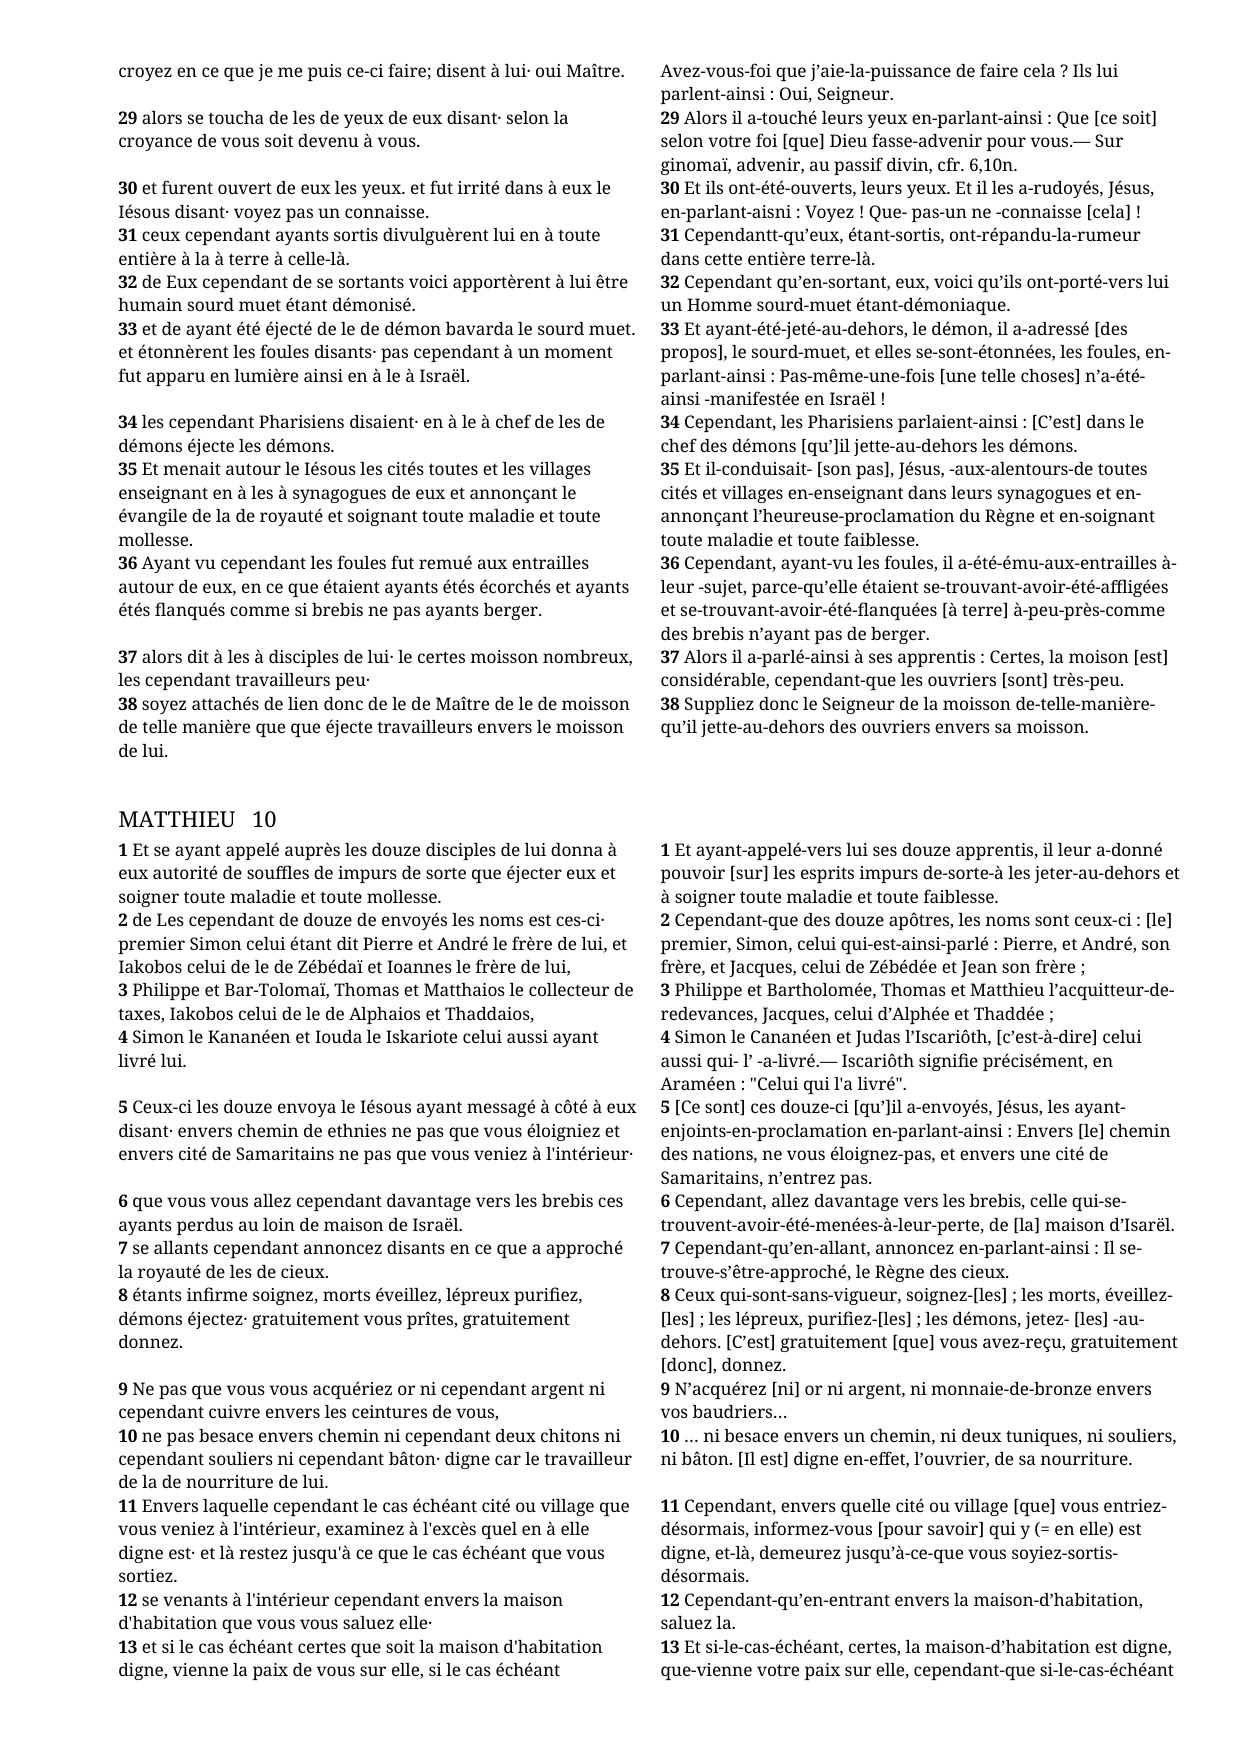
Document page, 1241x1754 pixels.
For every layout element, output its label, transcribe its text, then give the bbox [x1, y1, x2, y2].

table_cell [639, 1377, 660, 1424]
table_cell 9 Ne pas que vous vous acquériez or ni cependant argent ni cependant cuivre envers les ceintures de vous, [118, 1377, 639, 1424]
table_cell 32 Cependant qu’en-sortant, eux, voici qu’ils ont-porté-vers lui un Homme sourd-muet étant-démoniaque. [660, 270, 1181, 317]
table_cell 7 Cependant-qu’en-allant, annoncez en-parlant-ainsi : Il se-trouve-s’être-approché, le Règne des cieux. [660, 1236, 1181, 1283]
table_cell 34 les cependant Pharisiens disaient· en à le à chef de les de démons éjecte les démons. [118, 411, 639, 457]
table_cell [639, 1236, 660, 1283]
table_cell 36 Ayant vu cependant les foules fut remué aux entrailles autour de eux, en ce que étaient ayants étés écorchés et ayants étés flanqués comme si brebis ne pas ayants berger. [118, 551, 639, 645]
table_header [639, 838, 660, 908]
table_cell 3 Philippe et Bartholomée, Thomas et Matthieu l’acquitteur-de-redevances, Jacques, celui d’Alphée et Thaddée ; [660, 979, 1181, 1025]
table_cell 36 Cependant, ayant-vu les foules, il a-été-ému-aux-entrailles à- leur -sujet, parce-qu’elle étaient se-trouvant-avoir-été-affligées et se-trouvant-avoir-été-flanquées [à terre] à-peu-près-comme des brebis n’ayant pas de berger. [660, 551, 1181, 645]
table_header 1 Et se ayant appelé auprès les douze disciples de lui donna à eux autorité de souffles de impurs de sorte que éjecter eux et soigner toute maladie et toute mollesse. [118, 838, 639, 908]
table_cell [639, 1283, 660, 1377]
table_cell 33 Et ayant-été-jeté-au-dehors, le démon, il a-adressé [des propos], le sourd-muet, et elles se-sont-étonnées, les foules, en-parlant-ainsi : Pas-même-une-fois [une telle choses] n’a-été- ainsi -manifestée en Israël ! [660, 317, 1181, 411]
table_cell 11 Envers laquelle cependant le cas échéant cité ou village que vous veniez à l'intérieur, examinez à l'excès quel en à elle digne est· et là restez jusqu'à ce que le cas échéant que vous sortiez. [118, 1494, 639, 1588]
table_cell [639, 59, 660, 106]
table_cell 10 ne pas besace envers chemin ni cependant deux chitons ni cependant souliers ni cependant bâton· digne car le travailleur de la de nourriture de lui. [118, 1424, 639, 1494]
table_cell 5 [Ce sont] ces douze-ci [qu’]il a-envoyés, Jésus, les ayant-enjoints-en-proclamation en-parlant-ainsi : Envers [le] chemin des nations, ne vous éloignez-pas, et envers une cité de Samaritains, n’entrez pas. [660, 1096, 1181, 1189]
table_cell 37 Alors il a-parlé-ainsi à ses apprentis : Certes, la moison [est] considérable, cependant-que les ouvriers [sont] très-peu. [660, 645, 1181, 692]
table_cell 29 alors se toucha de les de yeux de eux disant· selon la croyance de vous soit devenu à vous. [118, 106, 639, 176]
table_header 1 Et ayant-appelé-vers lui ses douze apprentis, il leur a-donné pouvoir [sur] les esprits impurs de-sorte-à les jeter-au-dehors et à soigner toute maladie et toute faiblesse. [660, 838, 1181, 908]
table_cell 5 Ceux-ci les douze envoya le Iésous ayant messagé à côté à eux disant· envers chemin de ethnies ne pas que vous éloigniez et envers cité de Samaritains ne pas que vous veniez à l'intérieur· [118, 1096, 639, 1189]
table_cell 37 alors dit à les à disciples de lui· le certes moisson nombreux, les cependant travailleurs peu· [118, 645, 639, 692]
table_cell 8 Ceux qui-sont-sans-vigueur, soignez-[les] ; les morts, éveillez-[les] ; les lépreux, purifiez-[les] ; les démons, jetez- [les] -au-dehors. [C’est] gratuitement [que] vous avez-reçu, gratuitement [donc], donnez. [660, 1283, 1181, 1377]
table_cell [639, 1096, 660, 1189]
table_cell 13 Et si-le-cas-échéant, certes, la maison-d’habitation est digne, que-vienne votre paix sur elle, cependant-que si-le-cas-échéant elle n’est pas digne, votre paix, qu’elle-retourne vers vous. [660, 1635, 1181, 1682]
table_cell 8 étants infirme soignez, morts éveillez, lépreux purifiez, démons éjectez· gratuitement vous prîtes, gratuitement donnez. [118, 1283, 639, 1377]
table_cell 9 N’acquérez [ni] or ni argent, ni monnaie-de-bronze envers vos baudriers… [660, 1377, 1181, 1424]
table_cell 11 Cependant, envers quelle cité ou village [que] vous entriez-désormais, informez-vous [pour savoir] qui y (= en elle) est digne, et-là, demeurez jusqu’à-ce-que vous soyiez-sortis-désormais. [660, 1494, 1181, 1588]
table_cell 30 Et ils ont-été-ouverts, leurs yeux. Et il les a-rudoyés, Jésus, en-parlant-aisni : Voyez ! Que- pas-un ne -connaisse [cela] ! [660, 176, 1181, 223]
text MATTHIEU 10 [118, 804, 1181, 833]
table_cell 35 Et il-conduisait- [son pas], Jésus, -aux-alentours-de toutes cités et villages en-enseignant dans leurs synagogues et en-annonçant l’heureuse-proclamation du Règne et en-soignant toute maladie et toute faiblesse. [660, 458, 1181, 551]
table_cell 32 de Eux cependant de se sortants voici apportèrent à lui être humain sourd muet étant démonisé. [118, 270, 639, 317]
table_cell 34 Cependant, les Pharisiens parlaient-ainsi : [C’est] dans le chef des démons [qu’]il jette-au-dehors les démons. [660, 411, 1181, 457]
table_cell [639, 106, 660, 176]
table_cell 7 se allants cependant annoncez disants en ce que a approché la royauté de les de cieux. [118, 1236, 639, 1283]
table_cell 38 Suppliez donc le Seigneur de la moisson de-telle-manière-qu’il jette-au-dehors des ouvriers envers sa moisson. [660, 692, 1181, 762]
table_cell [639, 270, 660, 317]
table_cell 29 Alors il a-touché leurs yeux en-parlant-ainsi : Que [ce soit] selon votre foi [que] Dieu fasse-advenir pour vous.— Sur ginomaï, advenir, au passif divin, cfr. 6,10n. [660, 106, 1181, 176]
table_cell [639, 1189, 660, 1236]
table_cell 13 et si le cas échéant certes que soit la maison d'habitation digne, vienne la paix de vous sur elle, si le cas échéant cependant ne pas que soit digne, la paix de vous vers vous soit tourné sur. [118, 1635, 639, 1682]
table_cell 28 Cependant-qu’étant-entré envers la maison-d’habitation, sont-venus-vers lui les aveugles et il leur parle-ainsi, Jésus : Avez-vous-foi que j’aie-la-puissance de faire cela ? Ils lui parlent-ainsi : Oui, Seigneur. [660, 59, 1181, 106]
table_cell [639, 1424, 660, 1494]
table_cell 2 Cependant-que des douze apôtres, les noms sont ceux-ci : [le] premier, Simon, celui qui-est-ainsi-parlé : Pierre, et André, son frère, et Jacques, celui de Zébédée et Jean son frère ; [660, 908, 1181, 978]
table_cell 4 Simon le Kananéen et Iouda le Iskariote celui aussi ayant livré lui. [118, 1025, 639, 1096]
table_cell [639, 692, 660, 762]
table_cell 31 Cependantt-qu’eux, étant-sortis, ont-répandu-la-rumeur dans cette entière terre-là. [660, 223, 1181, 270]
table_cell [639, 176, 660, 223]
table_cell 31 ceux cependant ayants sortis divulguèrent lui en à toute entière à la à terre à celle-là. [118, 223, 639, 270]
table_cell 3 Philippe et Bar-Tolomaï, Thomas et Matthaios le collecteur de taxes, Iakobos celui de le de Alphaios et Thaddaios, [118, 979, 639, 1025]
table_cell 12 Cependant-qu’en-entrant envers la maison-d’habitation, saluez la. [660, 1588, 1181, 1635]
table_cell [639, 317, 660, 411]
table_cell [639, 223, 660, 270]
table_cell [639, 1025, 660, 1096]
table_cell [639, 551, 660, 645]
table_cell 4 Simon le Cananéen et Judas l’Iscariôth, [c’est-à-dire] celui aussi qui- l’ -a-livré.— Iscariôth signifie précisément, en Araméen : "Celui qui l'a livré". [660, 1025, 1181, 1096]
table_cell 6 Cependant, allez davantage vers les brebis, celle qui-se-trouvent-avoir-été-menées-à-leur-perte, de [la] maison d’Isarël. [660, 1189, 1181, 1236]
table_cell [639, 1635, 660, 1682]
table_cell [639, 1494, 660, 1588]
table_cell 2 de Les cependant de douze de envoyés les noms est ces-ci· premier Simon celui étant dit Pierre et André le frère de lui, et Iakobos celui de le de Zébédaï et Ioannes le frère de lui, [118, 908, 639, 978]
table_cell [639, 979, 660, 1025]
table_cell [639, 458, 660, 551]
table_cell 28 à ayant venu cependant envers la maison d'habitation vinrent vers à lui les aveugles, et dit à eux le Iésous· vous croyez en ce que je me puis ce-ci faire; disent à lui· oui Maître. [118, 59, 639, 106]
table_cell 30 et furent ouvert de eux les yeux. et fut irrité dans à eux le Iésous disant· voyez pas un connaisse. [118, 176, 639, 223]
table_cell 6 que vous vous allez cependant davantage vers les brebis ces ayants perdus au loin de maison de Israël. [118, 1189, 639, 1236]
table_cell [639, 411, 660, 457]
table_cell [639, 645, 660, 692]
table_cell 33 et de ayant été éjecté de le de démon bavarda le sourd muet. et étonnèrent les foules disants· pas cependant à un moment fut apparu en lumière ainsi en à le à Israël. [118, 317, 639, 411]
table_cell 38 soyez attachés de lien donc de le de Maître de le de moisson de telle manière que que éjecte travailleurs envers le moisson de lui. [118, 692, 639, 762]
table_cell [639, 1588, 660, 1635]
table_cell [639, 908, 660, 978]
table_cell 35 Et menait autour le Iésous les cités toutes et les villages enseignant en à les à synagogues de eux et annonçant le évangile de la de royauté et soignant toute maladie et toute mollesse. [118, 458, 639, 551]
table_cell 12 se venants à l'intérieur cependant envers la maison d'habitation que vous vous saluez elle· [118, 1588, 639, 1635]
table_cell 10 … ni besace envers un chemin, ni deux tuniques, ni souliers, ni bâton. [Il est] digne en-effet, l’ouvrier, de sa nourriture. [660, 1424, 1181, 1494]
